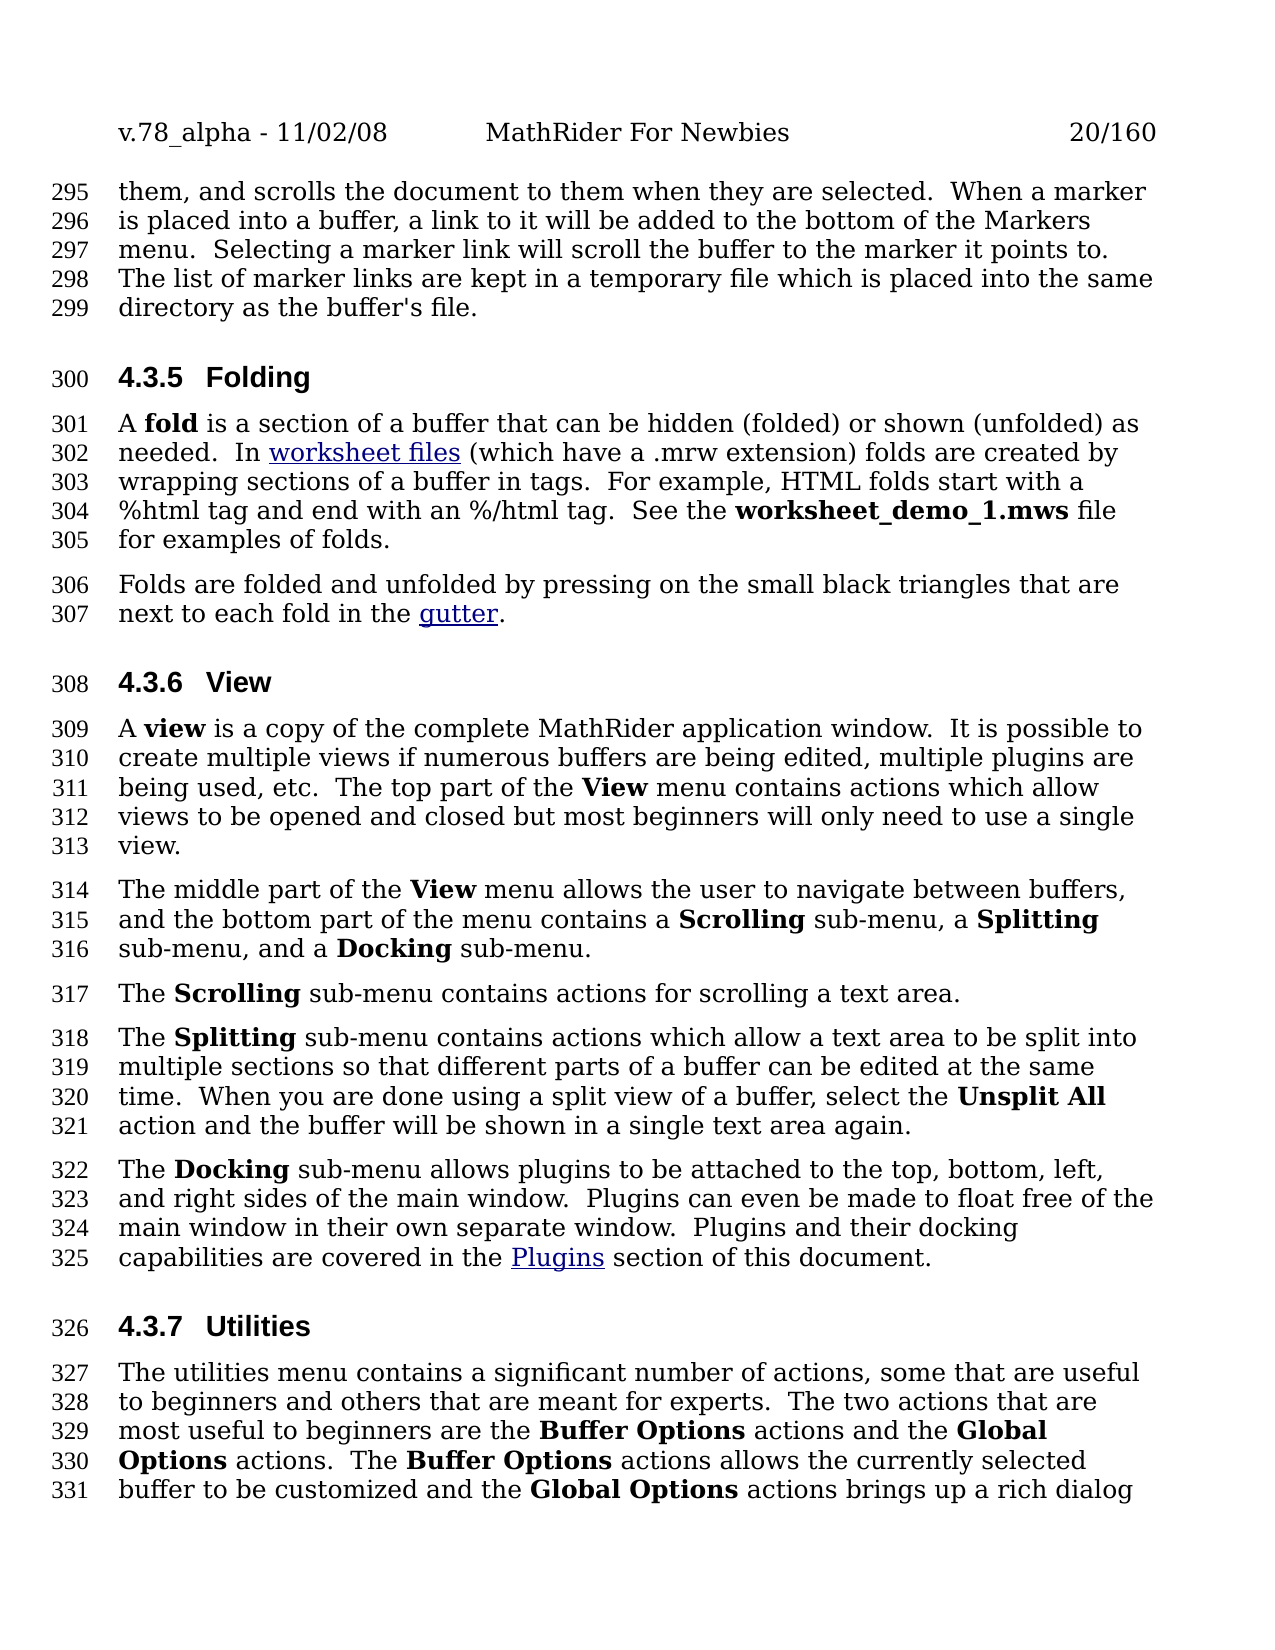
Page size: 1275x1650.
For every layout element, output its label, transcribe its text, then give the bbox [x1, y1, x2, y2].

text A fold is a section of a buffer that can be hidden (folded) or shown (unfolded) as needed. In worksheet files (which have a .mrw extension) folds are created by wrapping sections of a buffer in tags. For example, HTML folds start with a %html tag and end with an %/html tag. See the worksheet_demo_1.mws file for examples of folds. [118, 409, 1157, 555]
text The middle part of the View menu allows the user to navigate between buffers, and the bottom part of the menu contains a Scrolling sub-menu, a Splitting sub-menu, and a Docking sub-menu. [118, 876, 1157, 964]
text The Scrolling sub-menu contains actions for scrolling a text area. [118, 979, 1157, 1008]
subtitle Folding [118, 359, 1157, 393]
text The utilities menu contains a significant number of actions, some that are useful to beginners and others that are meant for experts. The two actions that are most useful to beginners are the Buffer Options actions and the Global Options actions. The Buffer Options actions allows the currently selected buffer to be customized and the Global Options actions brings up a rich dialog [118, 1358, 1157, 1504]
text Folds are folded and unfolded by pressing on the small black triangles that are next to each fold in the gutter. [118, 570, 1157, 628]
subtitle Utilities [118, 1309, 1157, 1342]
text The Docking sub-menu allows plugins to be attached to the top, bottom, left, and right sides of the main window. Plugins can even be made to float free of the main window in their own separate window. Plugins and their docking capabilities are covered in the Plugins section of this document. [118, 1155, 1157, 1272]
text The Splitting sub-menu contains actions which allow a text area to be split into multiple sections so that different parts of a buffer can be edited at the same time. When you are done using a split view of a buffer, select the Unsplit All action and the buffer will be shown in a single text area again. [118, 1023, 1157, 1140]
subtitle View [118, 665, 1157, 699]
text them, and scrolls the document to them when they are selected. When a marker is placed into a buffer, a link to it will be added to the bottom of the Markers menu. Selecting a marker link will scroll the buffer to the marker it points to. The list of marker links are kept in a temporary file which is placed into the same directory as the buffer's file. [118, 177, 1157, 323]
text A view is a copy of the complete MathRider application window. It is possible to create multiple views if numerous buffers are being edited, multiple plugins are being used, etc. The top part of the View menu contains actions which allow views to be opened and closed but most beginners will only need to use a single view. [118, 714, 1157, 861]
